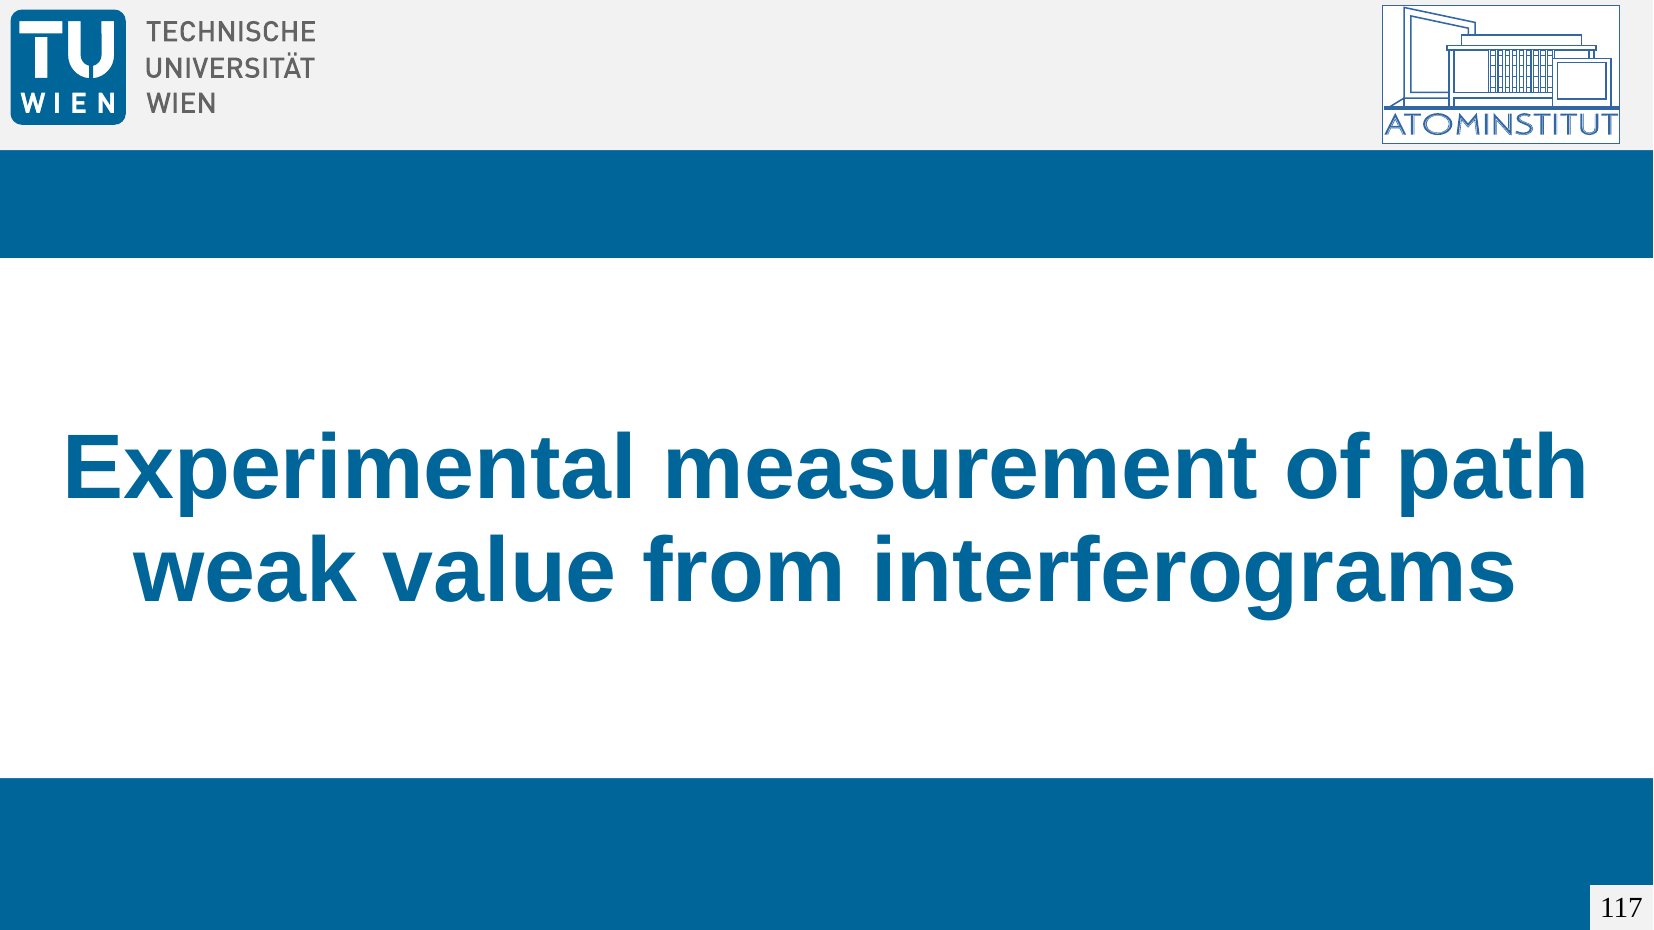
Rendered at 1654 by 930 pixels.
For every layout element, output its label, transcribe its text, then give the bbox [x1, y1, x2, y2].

picture [1382, 5, 1620, 144]
title Experimental measurement of path weak value from interferograms [0, 258, 1653, 779]
